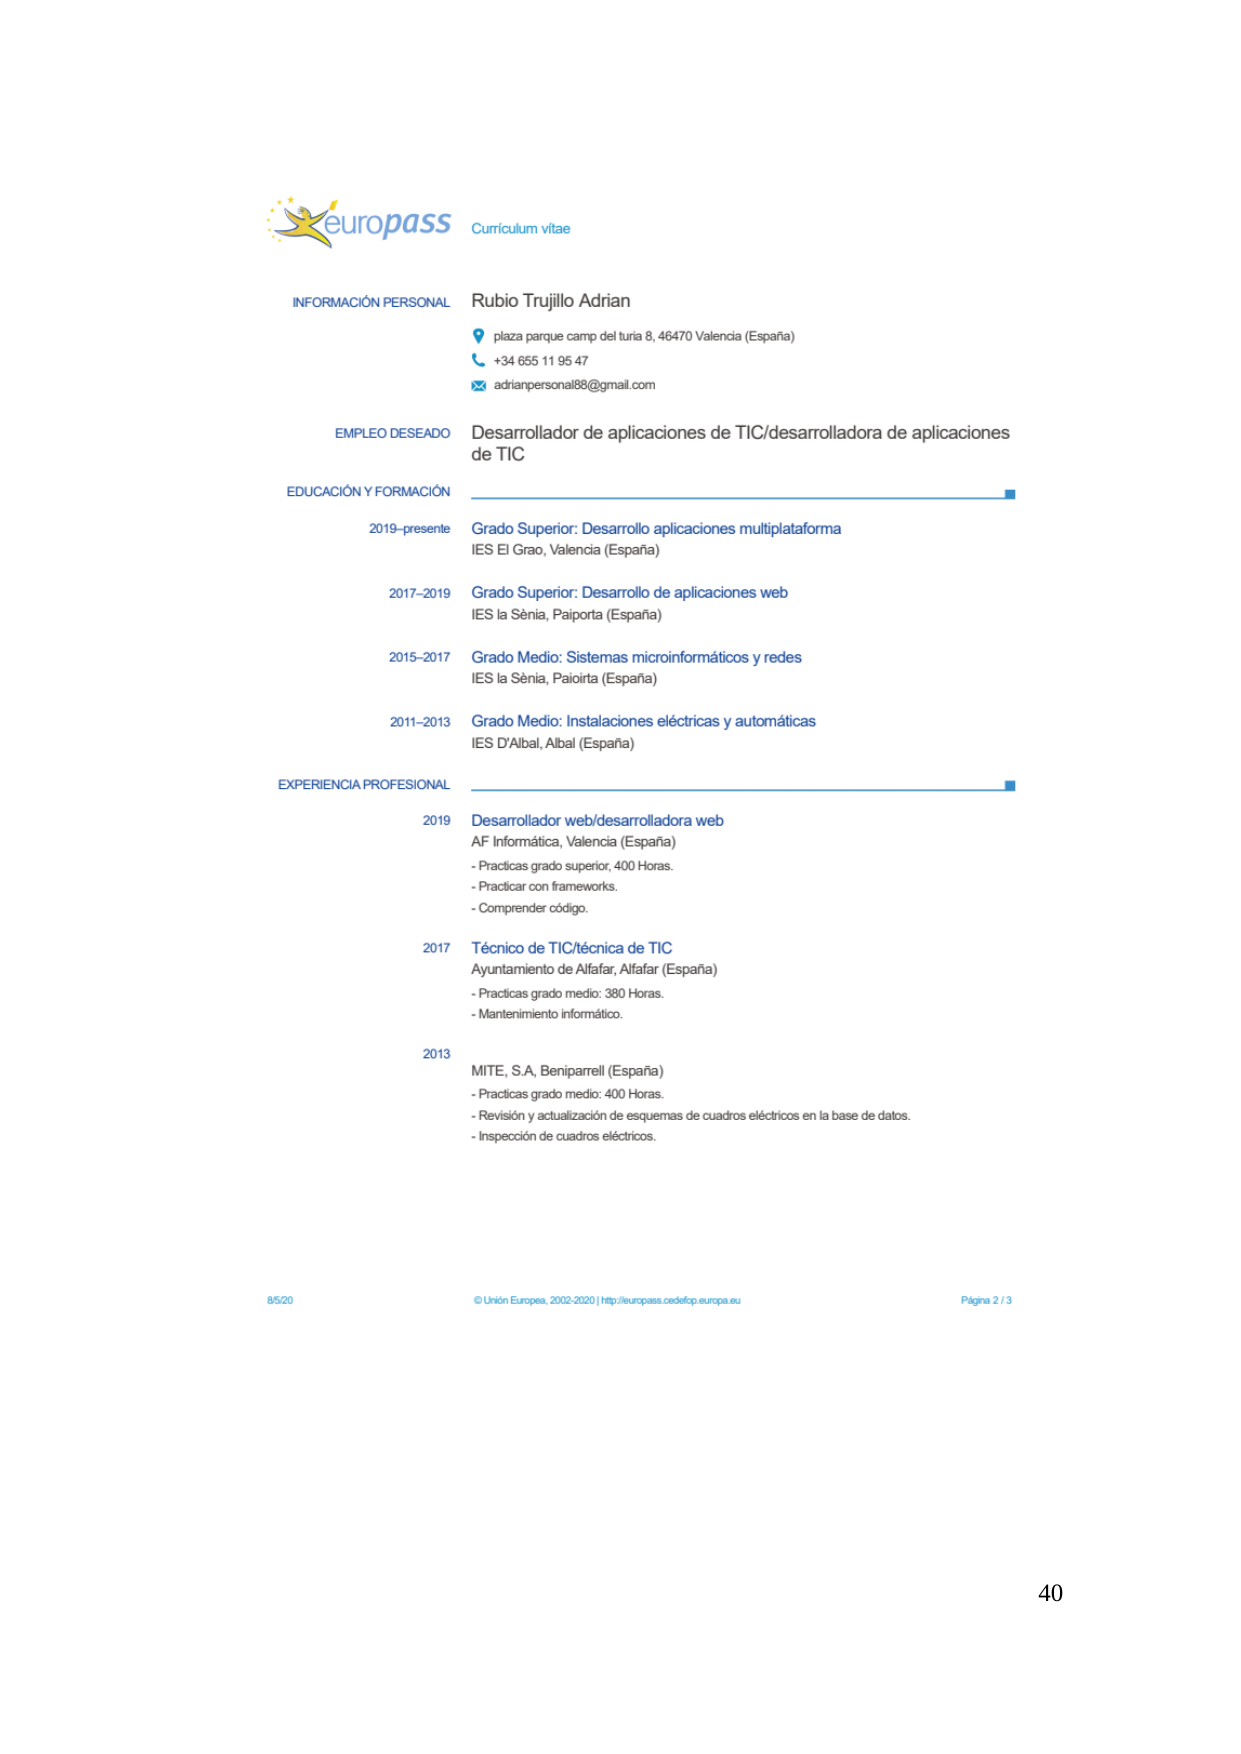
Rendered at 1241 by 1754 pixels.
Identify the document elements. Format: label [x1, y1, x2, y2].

picture [206, 147, 1063, 1360]
